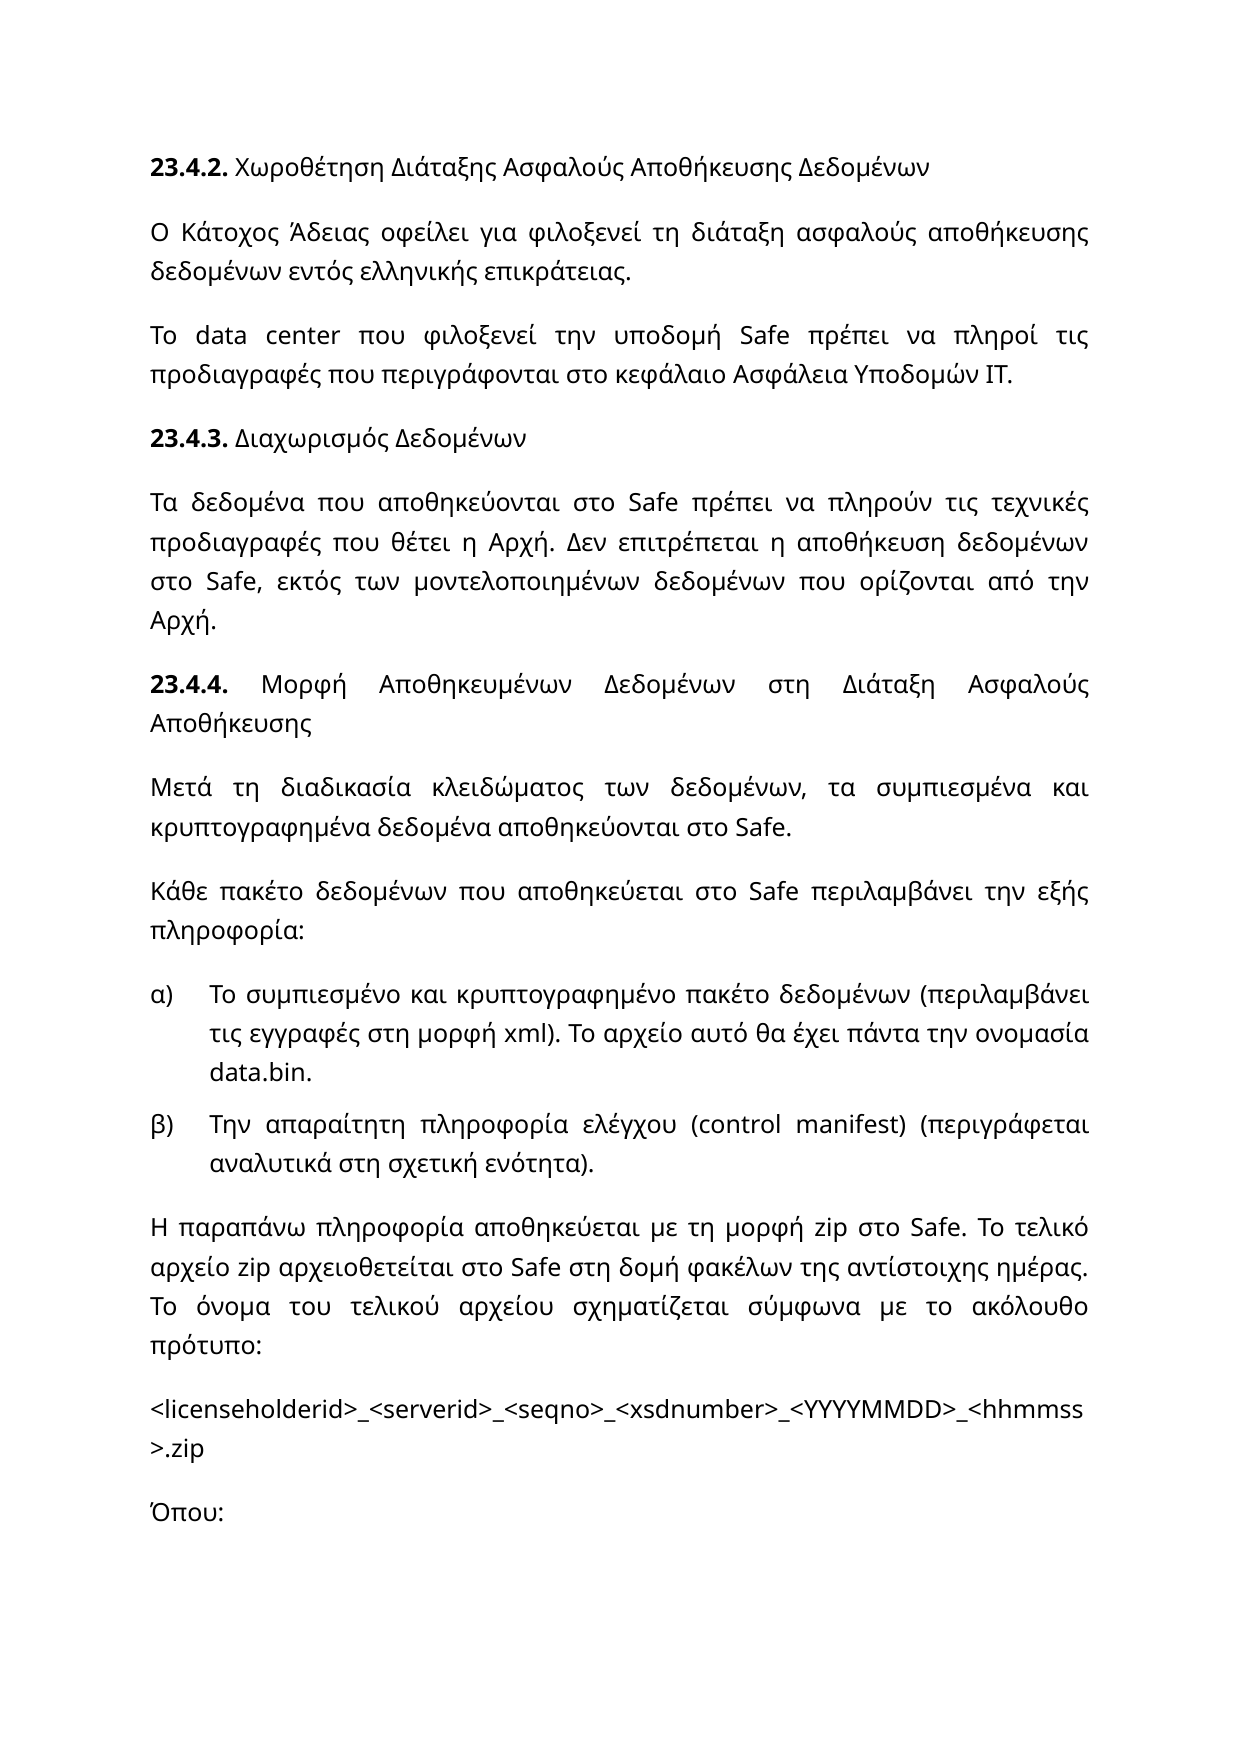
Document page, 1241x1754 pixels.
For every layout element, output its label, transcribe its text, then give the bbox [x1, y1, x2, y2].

text Κάθε πακέτο δεδομένων που αποθηκεύεται στο Safe περιλαμβάνει την εξής πληροφορία: [150, 873, 1090, 947]
text <licenseholderid>_<serverid>_<seqno>_<xsdnumber>_<YYYYMMDD>_<hhmmss>.zip [150, 1392, 1090, 1465]
text Τα δεδομένα που αποθηκεύονται στο Safe πρέπει να πληρούν τις τεχνικές προδιαγραφές που θέτει η Αρχή. Δεν επιτρέπεται η αποθήκευση δεδομένων στο Safe, εκτός των μοντελοποιημένων δεδομένων που ορίζονται από την Αρχή. [150, 485, 1090, 637]
text Μετά τη διαδικασία κλειδώματος των δεδομένων, τα συμπιεσμένα και κρυπτογραφημένα δεδομένα αποθηκεύονται στο Safe. [150, 770, 1090, 843]
text 23.4.2. Χωροθέτηση Διάταξης Ασφαλούς Αποθήκευσης Δεδομένων [150, 150, 1090, 184]
text 23.4.3. Διαχωρισμός Δεδομένων [150, 421, 1090, 455]
list α) Το συμπιεσμένο και κρυπτογραφημένο πακέτο δεδομένων (περιλαμβάνει τις εγγραφές στη μορφή xml). Το αρχείο αυτό θα έχει πάντα την ονομασία data.bin. [150, 977, 1090, 1089]
text Η παραπάνω πληροφορία αποθηκεύεται με τη μορφή zip στο Safe. Το τελικό αρχείο zip αρχειοθετείται στο Safe στη δομή φακέλων της αντίστοιχης ημέρας. Το όνομα του τελικού αρχείου σχηματίζεται σύμφωνα με το ακόλουθο πρότυπο: [150, 1210, 1090, 1362]
text Ο Κάτοχος Άδειας οφείλει για φιλοξενεί τη διάταξη ασφαλούς αποθήκευσης δεδομένων εντός ελληνικής επικράτειας. [150, 214, 1090, 287]
list β) Την απαραίτητη πληροφορία ελέγχου (control manifest) (περιγράφεται αναλυτικά στη σχετική ενότητα). [150, 1107, 1090, 1180]
text Το data center που φιλοξενεί την υποδομή Safe πρέπει να πληροί τις προδιαγραφές που περιγράφονται στο κεφάλαιο Ασφάλεια Υποδομών IT. [150, 317, 1090, 391]
text Όπου: [150, 1495, 1090, 1529]
text 23.4.4. Μορφή Αποθηκευμένων Δεδομένων στη Διάταξη Ασφαλούς Αποθήκευσης [150, 667, 1090, 740]
